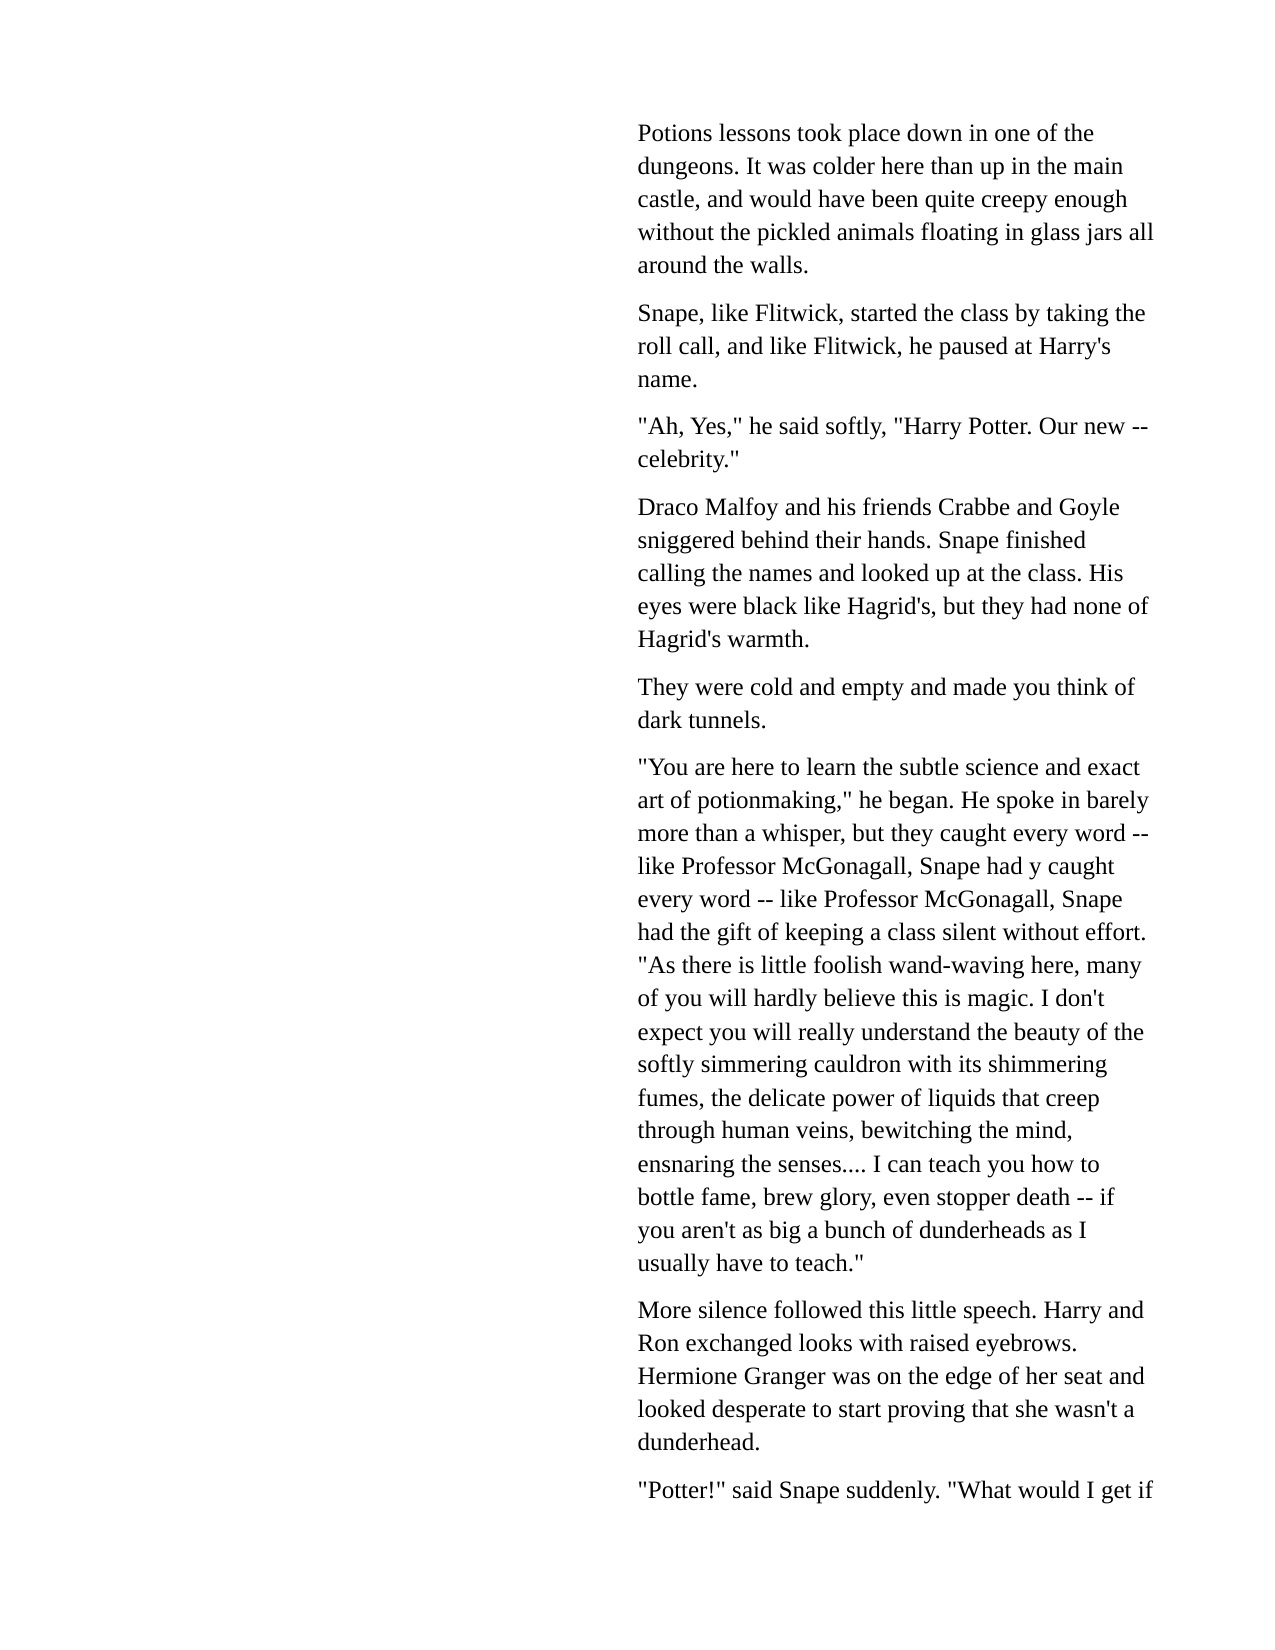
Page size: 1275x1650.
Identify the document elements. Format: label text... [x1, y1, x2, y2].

table_cell [118, 672, 637, 752]
table_cell They were cold and empty and made you think of dark tunnels. [638, 672, 1157, 752]
table_cell "Potter!" said Snape suddenly. "What would I get if [638, 1475, 1157, 1523]
table_cell [118, 1295, 637, 1475]
table_cell "Ah, Yes," he said softly, "Harry Potter. Our new -- celebrity." [638, 411, 1157, 492]
table_cell [118, 298, 637, 411]
table_cell [118, 492, 637, 672]
table_cell [118, 753, 637, 1295]
table_cell Draco Malfoy and his friends Crabbe and Goyle sniggered behind their hands. Snape finished calling the names and looked up at the class. His eyes were black like Hagrid's, but they had none of Hagrid's warmth. [638, 492, 1157, 672]
table_cell [118, 118, 637, 298]
table_cell Potions lessons took place down in one of the dungeons. It was colder here than up in the main castle, and would have been quite creepy enough without the pickled animals floating in glass jars all around the walls. [638, 118, 1157, 298]
table_cell "You are here to learn the subtle science and exact art of potionmaking," he began. He spoke in barely more than a whisper, but they caught every word -- like Professor McGonagall, Snape had y caught every word -- like Professor McGonagall, Snape had the gift of keeping a class silent without effort. "As there is little foolish wand-waving here, many of you will hardly believe this is magic. I don't expect you will really understand the beauty of the softly simmering cauldron with its shimmering fumes, the delicate power of liquids that creep through human veins, bewitching the mind, ensnaring the senses.... I can teach you how to bottle fame, brew glory, even stopper death -- if you aren't as big a bunch of dunderheads as I usually have to teach." [638, 753, 1157, 1295]
table_cell More silence followed this little speech. Harry and Ron exchanged looks with raised eyebrows. Hermione Granger was on the edge of her seat and looked desperate to start proving that she wasn't a dunderhead. [638, 1295, 1157, 1475]
table_cell [118, 411, 637, 492]
table_cell [118, 1475, 637, 1523]
table_cell Snape, like Flitwick, started the class by taking the roll call, and like Flitwick, he paused at Harry's name. [638, 298, 1157, 411]
